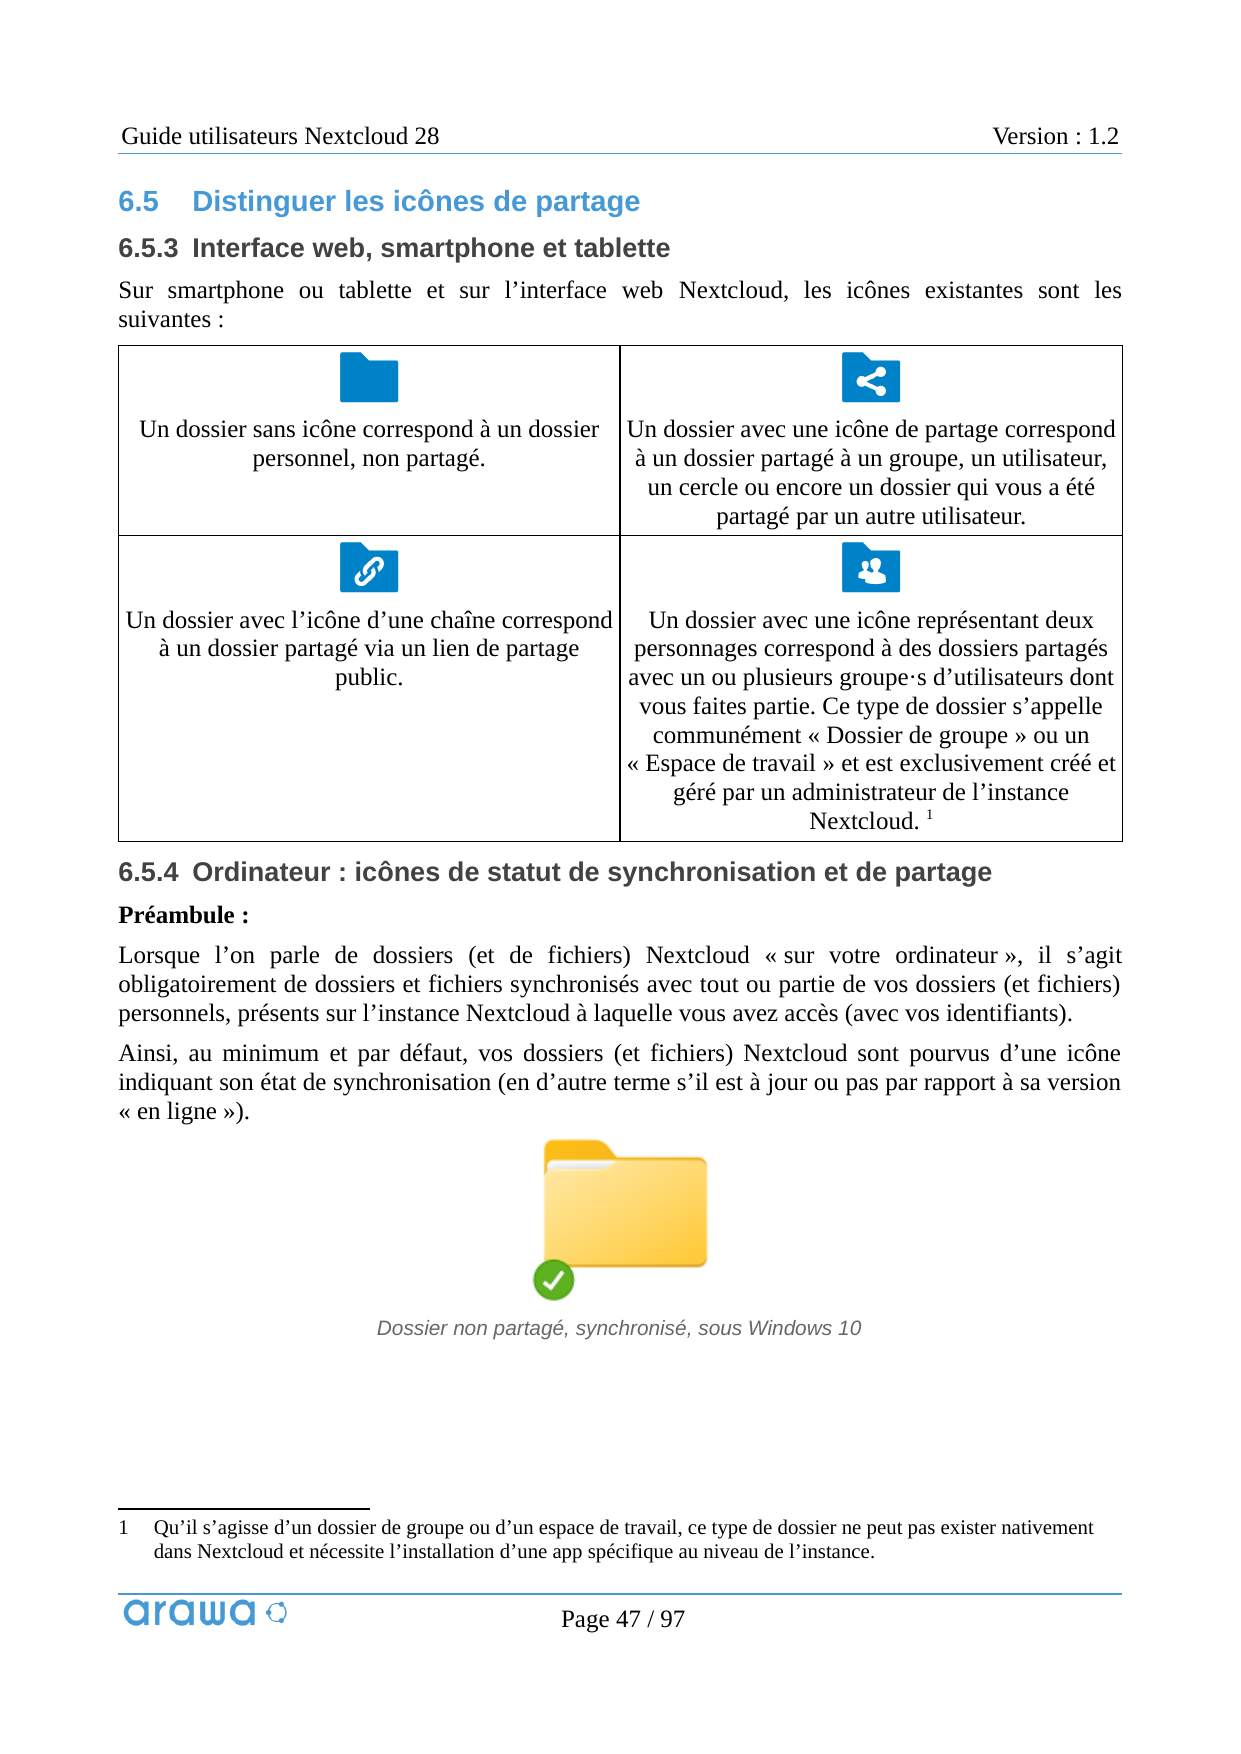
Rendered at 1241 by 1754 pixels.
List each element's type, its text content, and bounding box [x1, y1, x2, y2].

table_header Un dossier sans icône correspond à un dossier personnel, non partagé. [119, 346, 619, 535]
picture [841, 351, 901, 403]
picture [121, 1597, 290, 1628]
text Préambule : [118, 900, 1122, 929]
table_cell Un dossier avec l’icône d’une chaîne correspond à un dossier partagé via un lien de partage public. [119, 536, 619, 841]
picture [363, 557, 383, 575]
text Ainsi, au minimum et par défaut, vos dossiers (et fichiers) Nextcloud sont pourvus d’une icône indiquant son état de synchronisation (en d’autre terme s’il est à jour ou pas par rapport à sa version « en ligne »). [118, 1038, 1122, 1125]
subtitle Ordinateur : icônes de statut de synchronisation et de partage [118, 856, 1122, 887]
text Dossier non partagé, synchronisé, sous Windows 10 [118, 1316, 1122, 1340]
picture [339, 351, 399, 403]
text Sur smartphone ou tablette et sur l’interface web Nextcloud, les icônes existantes sont les suivantes : [118, 276, 1122, 333]
picture [344, 542, 399, 552]
table_cell Un dossier avec une icône représentant deux personnages correspond à des dossiers partagés avec un ou plusieurs groupe·s d’utilisateurs dont vous faites partie. Ce type de dossier s’appelle communément « Dossier de groupe » ou un « Espace de travail » et est exclusivement créé et géré par un administrateur de l’instance Nextcloud. [621, 536, 1122, 841]
picture [841, 542, 901, 593]
picture [354, 569, 375, 585]
table_header Un dossier avec une icône de partage correspond à un dossier partagé à un groupe, un utilisateur, un cercle ou encore un dossier qui vous a été partagé par un autre utilisateur. [621, 346, 1122, 535]
subtitle Interface web, smartphone et tablette [118, 232, 1122, 263]
picture [530, 1136, 710, 1304]
picture [856, 367, 885, 395]
picture [859, 559, 885, 584]
subtitle Distinguer les icônes de partage [118, 184, 1122, 217]
text Lorsque l’on parle de dossiers (et de fichiers) Nextcloud « sur votre ordinateur », il s’agit obligatoirement de dossiers et fichiers synchronisés avec tout ou partie de vos dossiers (et fichiers) personnels, présents sur l’instance Nextcloud à laquelle vous avez accès (avec vos identifiants). [118, 940, 1122, 1027]
